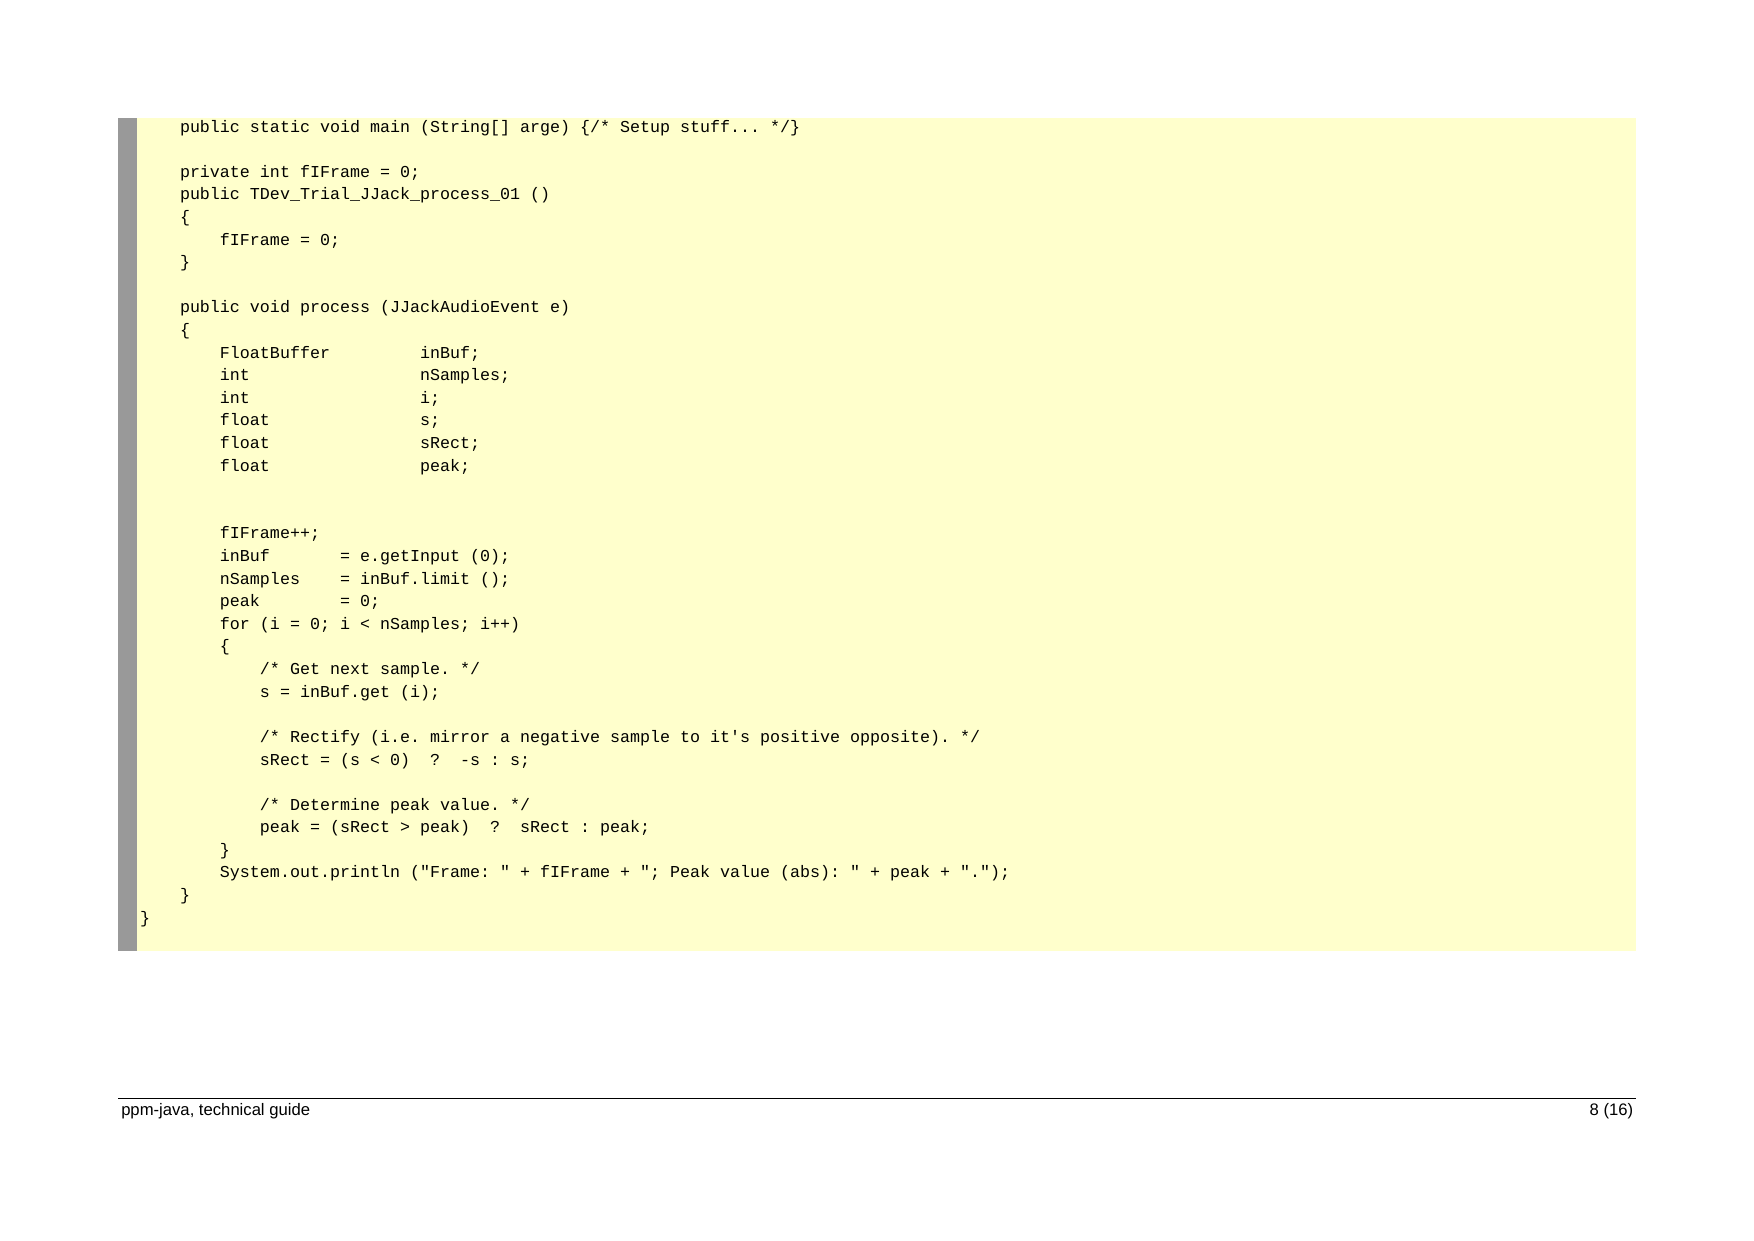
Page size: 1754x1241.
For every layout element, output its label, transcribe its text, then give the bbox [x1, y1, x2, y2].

list fIFrame++; [137, 525, 1636, 544]
list FloatBuffer inBuf; [137, 344, 1636, 363]
list public TDev_Trial_JJack_process_01 () [137, 186, 1636, 205]
list peak = (sRect > peak) ? sRect : peak; [137, 819, 1636, 838]
list } [137, 909, 1636, 928]
list peak = 0; [137, 593, 1636, 612]
list System.out.println ("Frame: " + fIFrame + "; Peak value (abs): " + peak + "."); [137, 864, 1636, 883]
list private int fIFrame = 0; [137, 163, 1636, 182]
list /* Rectify (i.e. mirror a negative sample to it's positive opposite). */ [137, 728, 1636, 747]
list float sRect; [137, 434, 1636, 453]
list { [137, 638, 1636, 657]
list public void process (JJackAudioEvent e) [137, 299, 1636, 318]
list /* Determine peak value. */ [137, 796, 1636, 815]
list public static void main (String[] arge) {/* Setup stuff... */} [137, 118, 1636, 137]
list sRect = (s < 0) ? -s : s; [137, 751, 1636, 770]
list fIFrame = 0; [137, 231, 1636, 250]
list s = inBuf.get (i); [137, 683, 1636, 702]
list nSamples = inBuf.limit (); [137, 570, 1636, 589]
list } [137, 887, 1636, 906]
list { [137, 208, 1636, 227]
list float s; [137, 412, 1636, 431]
list } [137, 841, 1636, 860]
list } [137, 254, 1636, 273]
list /* Get next sample. */ [137, 661, 1636, 679]
list inBuf = e.getInput (0); [137, 548, 1636, 566]
list { [137, 322, 1636, 340]
list for (i = 0; i < nSamples; i++) [137, 615, 1636, 634]
list int nSamples; [137, 367, 1636, 386]
list float peak; [137, 457, 1636, 476]
list int i; [137, 389, 1636, 408]
